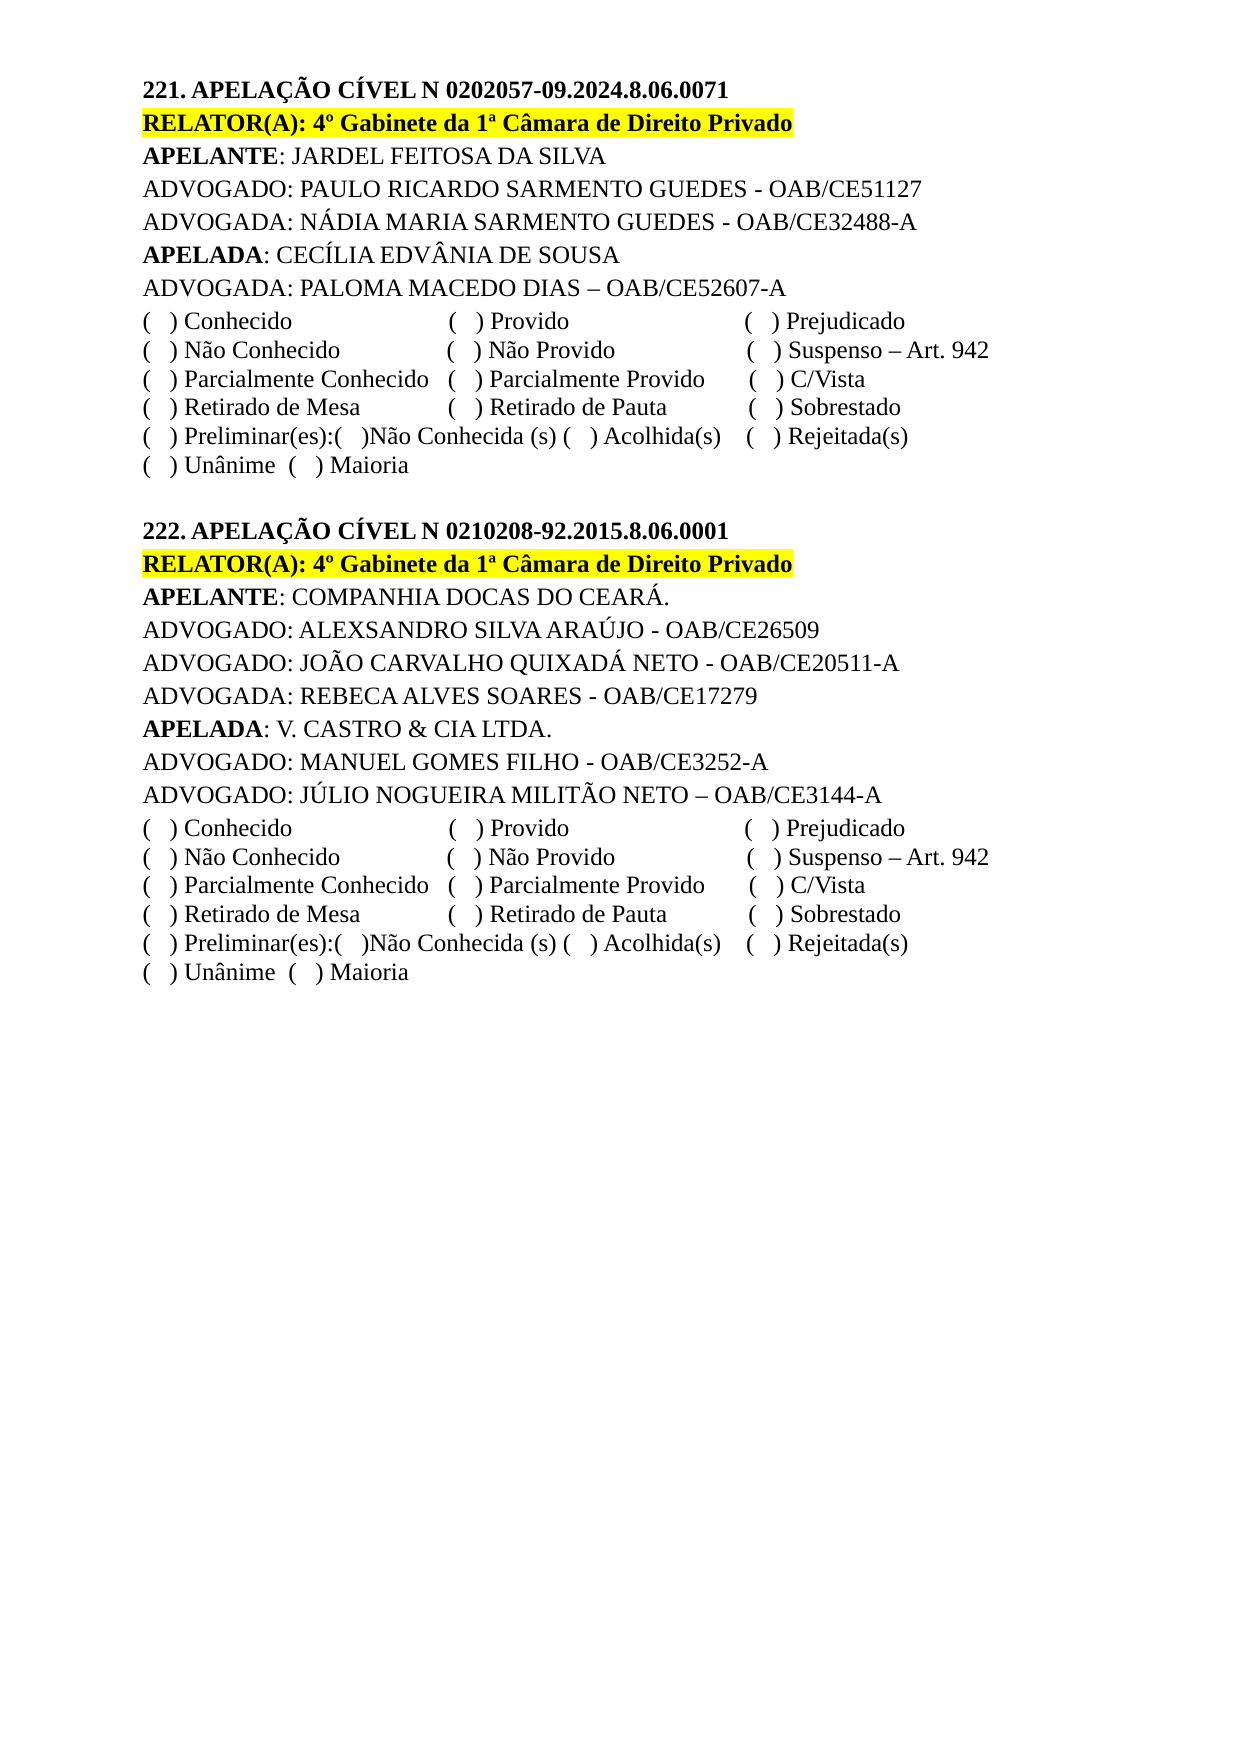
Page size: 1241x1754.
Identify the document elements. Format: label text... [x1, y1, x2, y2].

text ( ) Conhecido ( ) Provido ( ) Prejudicado [142, 306, 1141, 335]
text ( ) Preliminar(es):( )Não Conhecida (s) ( ) Acolhida(s) ( ) Rejeitada(s) [142, 928, 1158, 957]
text ( ) Não Conhecido ( ) Não Provido ( ) Suspenso – Art. 942 [142, 842, 1158, 871]
text ( ) Unânime ( ) Maioria [142, 957, 1141, 1052]
text ( ) Retirado de Mesa ( ) Retirado de Pauta ( ) Sobrestado [142, 392, 1158, 421]
text ( ) Preliminar(es):( )Não Conhecida (s) ( ) Acolhida(s) ( ) Rejeitada(s) [142, 421, 1158, 450]
text ( ) Conhecido ( ) Provido ( ) Prejudicado [142, 813, 1141, 842]
text ( ) Retirado de Mesa ( ) Retirado de Pauta ( ) Sobrestado [142, 899, 1158, 928]
text ( ) Parcialmente Conhecido ( ) Parcialmente Provido ( ) C/Vista [142, 364, 1158, 392]
text ( ) Unânime ( ) Maioria 222. APELAÇÃO CÍVEL N 0210208-92.2015.8.06.0001 RELATOR(A): 4º Gabinete da 1ª Câmara de Direito Privado APELANTE: COMPANHIA DOCAS DO CEARÁ. ADVOGADO: ALEXSANDRO SILVA ARAÚJO - OAB/CE26509 ADVOGADO: JOÃO CARVALHO QUIXADÁ NETO - OAB/CE20511-A ADVOGADA: REBECA ALVES SOARES - OAB/CE17279 APELADA: V. CASTRO & CIA LTDA. ADVOGADO: MANUEL GOMES FILHO - OAB/CE3252-A ADVOGADO: JÚLIO NOGUEIRA MILITÃO NETO – OAB/CE3144-A [142, 450, 1141, 809]
text ( ) Não Conhecido ( ) Não Provido ( ) Suspenso – Art. 942 [142, 335, 1158, 364]
text 221. APELAÇÃO CÍVEL N 0202057-09.2024.8.06.0071 RELATOR(A): 4º Gabinete da 1ª Câmara de Direito Privado APELANTE: JARDEL FEITOSA DA SILVA ADVOGADO: PAULO RICARDO SARMENTO GUEDES - OAB/CE51127 ADVOGADA: NÁDIA MARIA SARMENTO GUEDES - OAB/CE32488-A APELADA: CECÍLIA EDVÂNIA DE SOUSA ADVOGADA: PALOMA MACEDO DIAS – OAB/CE52607-A [142, 75, 1141, 302]
text ( ) Parcialmente Conhecido ( ) Parcialmente Provido ( ) C/Vista [142, 871, 1158, 899]
